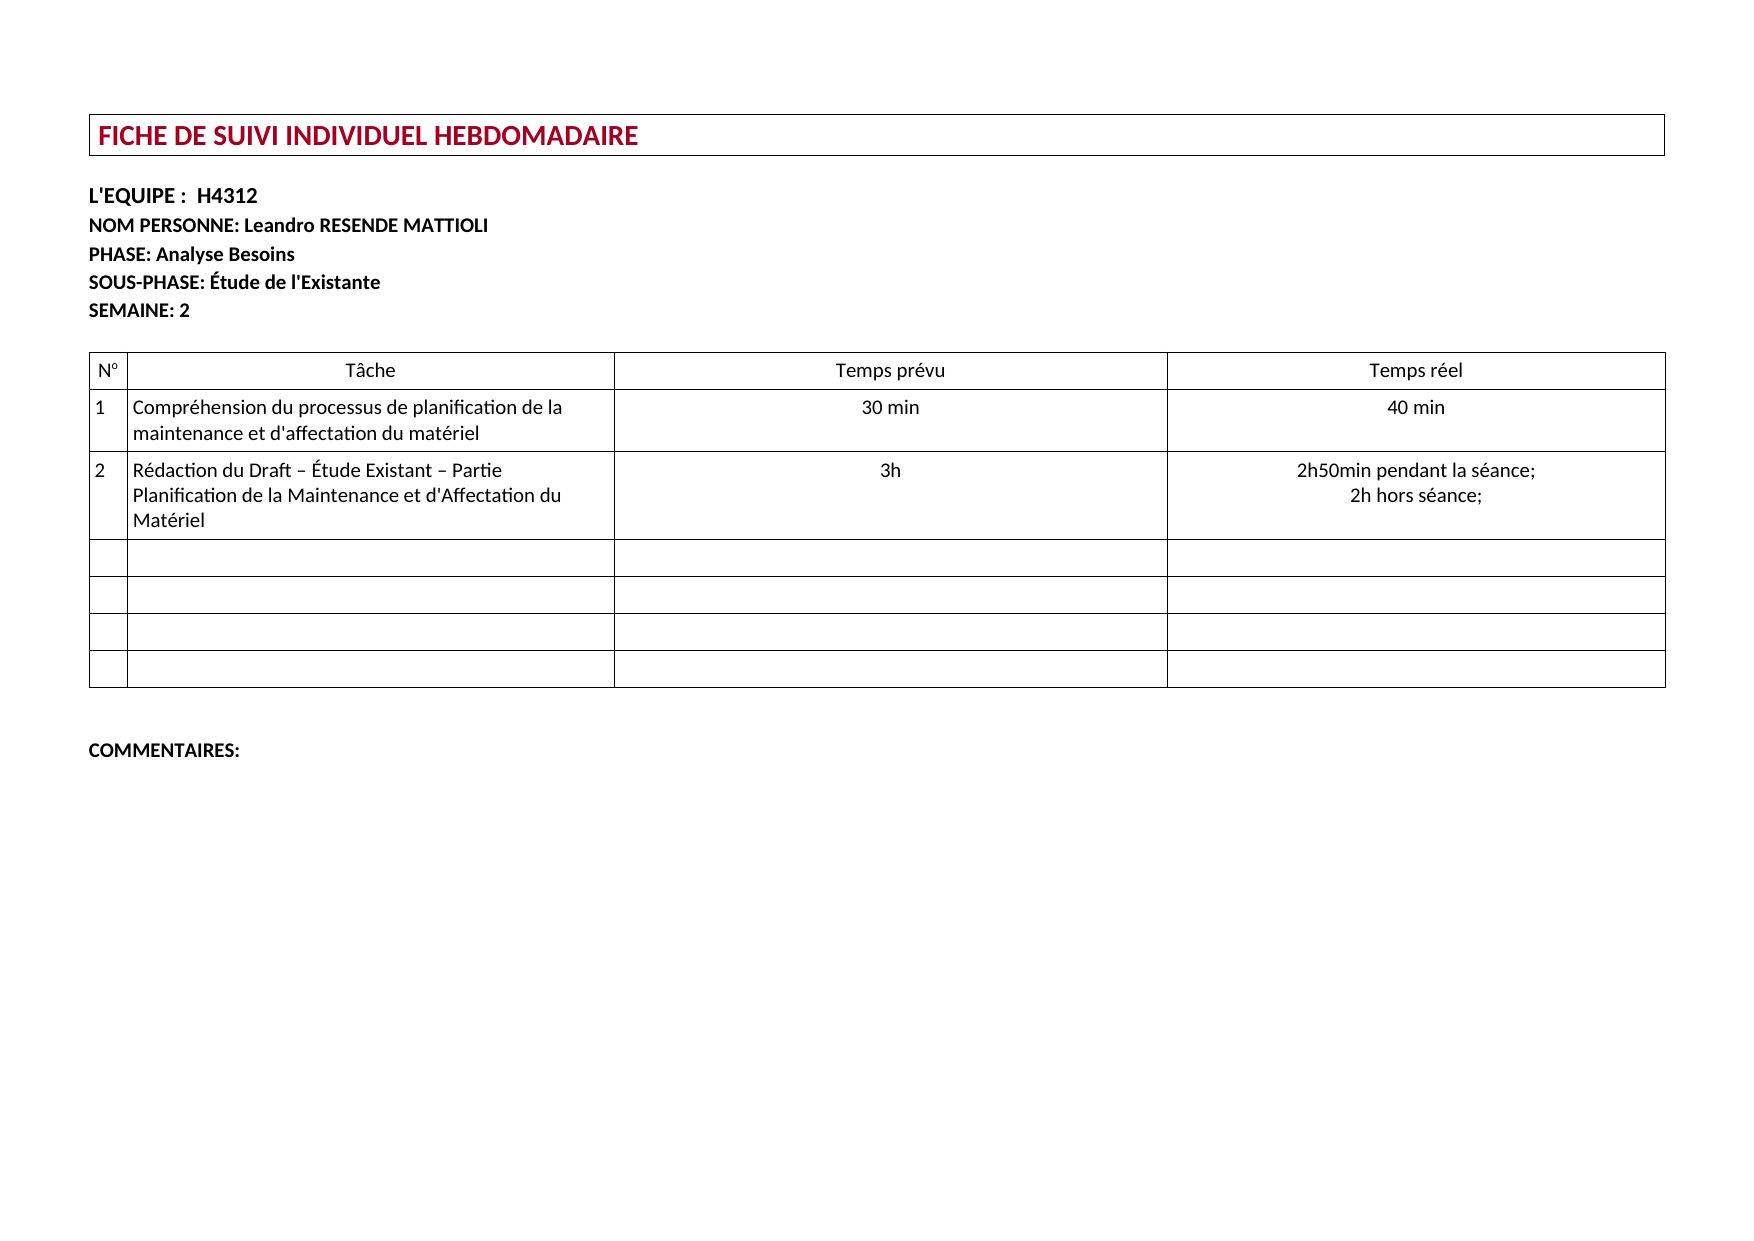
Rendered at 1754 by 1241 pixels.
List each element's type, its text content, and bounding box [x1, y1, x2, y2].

table_cell 2h50min pendant la séance; 2h hors séance; [1168, 452, 1665, 539]
table_cell [128, 540, 614, 576]
table_cell 2 [90, 452, 127, 539]
table_cell 30 min [615, 390, 1167, 451]
text SOUS-PHASE: Étude de l'Existante [89, 269, 1665, 295]
table_cell [615, 540, 1167, 576]
table_cell 1 [90, 390, 127, 451]
table_header Temps prévu [615, 353, 1167, 388]
text L'EQUIPE : H4312 [89, 181, 1665, 209]
table_cell Compréhension du processus de planification de la maintenance et d'affectation du matériel [128, 390, 614, 451]
table_cell [90, 540, 127, 576]
table_cell [1168, 577, 1665, 613]
table_cell 40 min [1168, 390, 1665, 451]
table_cell [1168, 614, 1665, 650]
table_header Temps réel [1168, 353, 1665, 388]
text FICHE DE SUIVI INDIVIDUEL HEBDOMADAIRE [90, 115, 1664, 155]
text NOM PERSONNE: Leandro RESENDE MATTIOLI [89, 212, 1665, 238]
table_cell [128, 651, 614, 687]
text PHASE: Analyse Besoins [89, 241, 1665, 266]
table_cell [615, 614, 1167, 650]
text COMMENTAIRES: [89, 738, 1665, 763]
table_cell [90, 577, 127, 613]
table_cell [128, 577, 614, 613]
table_cell [615, 651, 1167, 687]
table_cell [90, 651, 127, 687]
table_header No [90, 353, 127, 388]
table_cell [1168, 651, 1665, 687]
table_cell [615, 577, 1167, 613]
table_cell [1168, 540, 1665, 576]
table_header Tâche [128, 353, 614, 388]
table_cell [128, 614, 614, 650]
table_cell [90, 614, 127, 650]
table_cell Rédaction du Draft – Étude Existant – Partie Planification de la Maintenance et d'Affectation du Matériel [128, 452, 614, 539]
text SEMAINE: 2 [89, 298, 1665, 323]
table_cell 3h [615, 452, 1167, 539]
